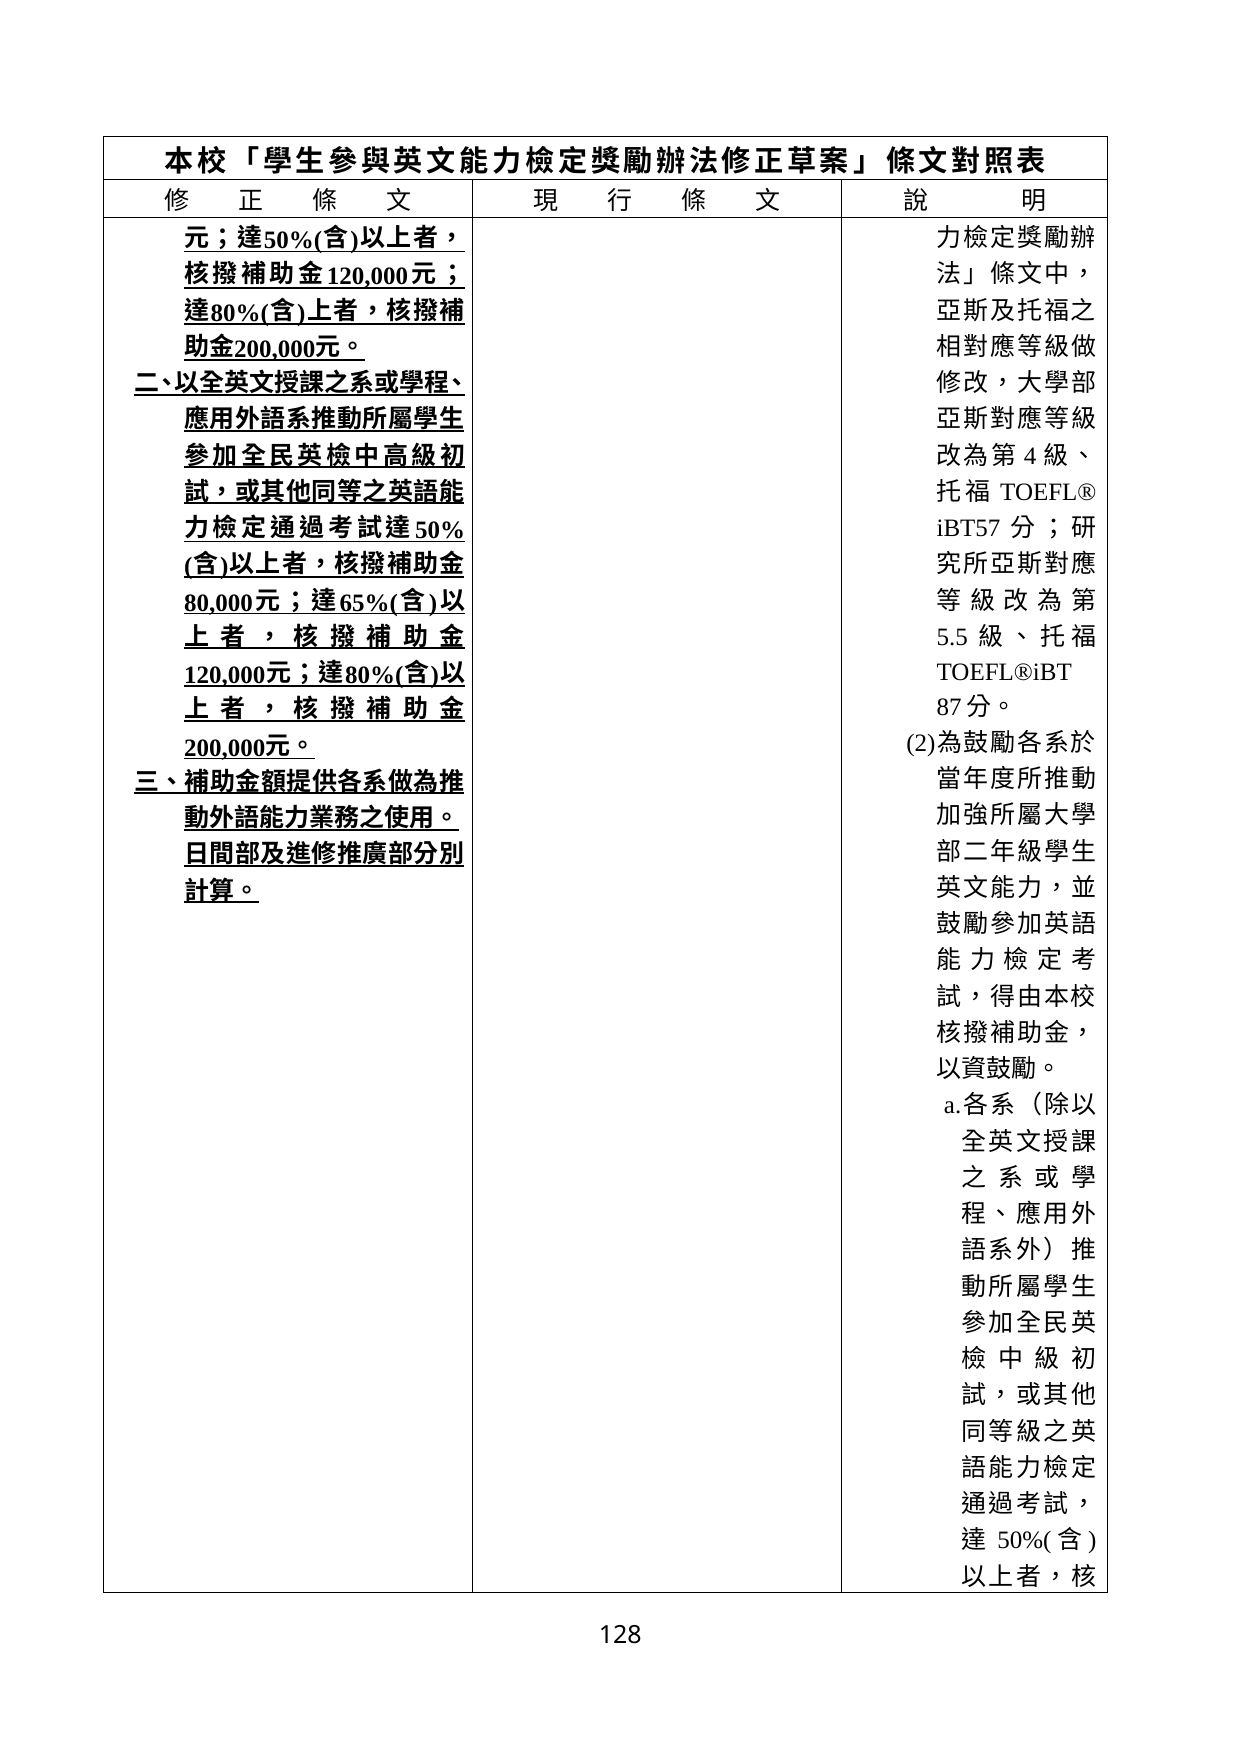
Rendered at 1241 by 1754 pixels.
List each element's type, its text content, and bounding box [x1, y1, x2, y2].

table_cell 說明 [842, 180, 1107, 217]
table_cell 現行條文 [473, 180, 841, 217]
table_header 本校「學生參與英文能力檢定獎勵辦法修正草案」條文對照表 [104, 137, 1107, 179]
table_cell 力檢定獎勵辦法」條文中，亞斯及托福之相對應等級做修改，大學部亞斯對應等級改為第4級、托福TOEFL® iBT57分；研究所亞斯對應等級改為第5.5級、托福TOEFL®iBT 87分。 (2)為鼓勵各系於當年度所推動加強所屬大學部二年級學生英文能力，並鼓勵參加英語能力檢定考試，得由本校核撥補助金，以資鼓勵。 a.各系（除以全英文授課之系或學程、應用外語系外）推動所屬學生參加全民英檢中級初試，或其他同等級之英語能力檢定通過考試，達50%(含)以上者，核 [842, 218, 1107, 1592]
table_cell 修正條文 [104, 180, 472, 217]
table_cell 元；達50%(含)以上者，核撥補助金120,000元；達80%(含)上者，核撥補助金200,000元。 二、以全英文授課之系或學程、應用外語系推動所屬學生參加全民英檢中高級初試，或其他同等之英語能力檢定通過考試達50%(含)以上者，核撥補助金80,000元；達65%(含)以上者，核撥補助金120,000元；達80%(含)以上者，核撥補助金200,000元。 三、補助金額提供各系做為推動外語能力業務之使用。 日間部及進修推廣部分別計算。 [104, 218, 472, 1592]
table_cell [473, 218, 841, 1592]
